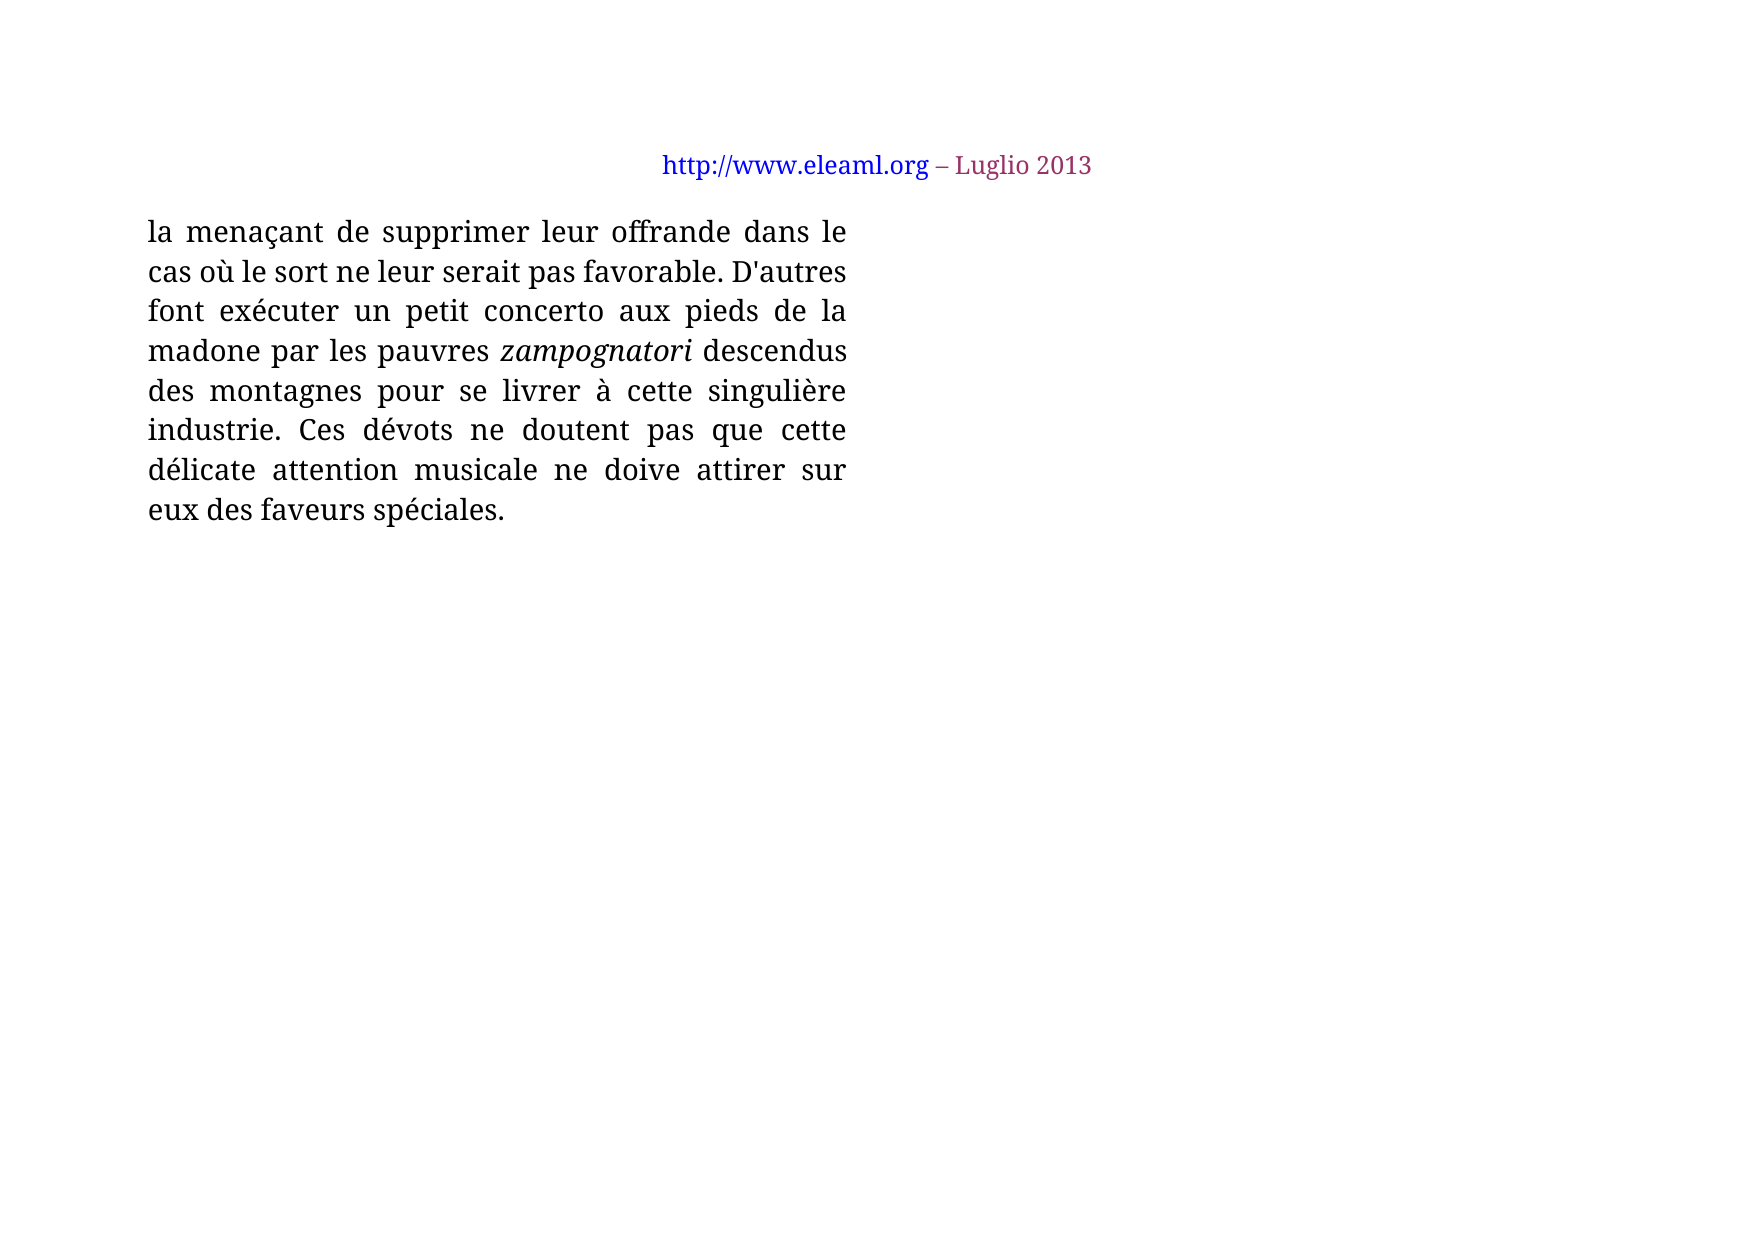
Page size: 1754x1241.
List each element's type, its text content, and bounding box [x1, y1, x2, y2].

text la menaçant de supprimer leur offrande dans le cas où le sort ne leur serait pas favorable. D'autres font exécuter un petit concerto aux pieds de la madone par les pauvres zampognatori descendus des montagnes pour se livrer à cette singulière industrie. Ces dévots ne doutent pas que cette délicate attention musicale ne doive attirer sur eux des faveurs spéciales. [148, 211, 847, 529]
